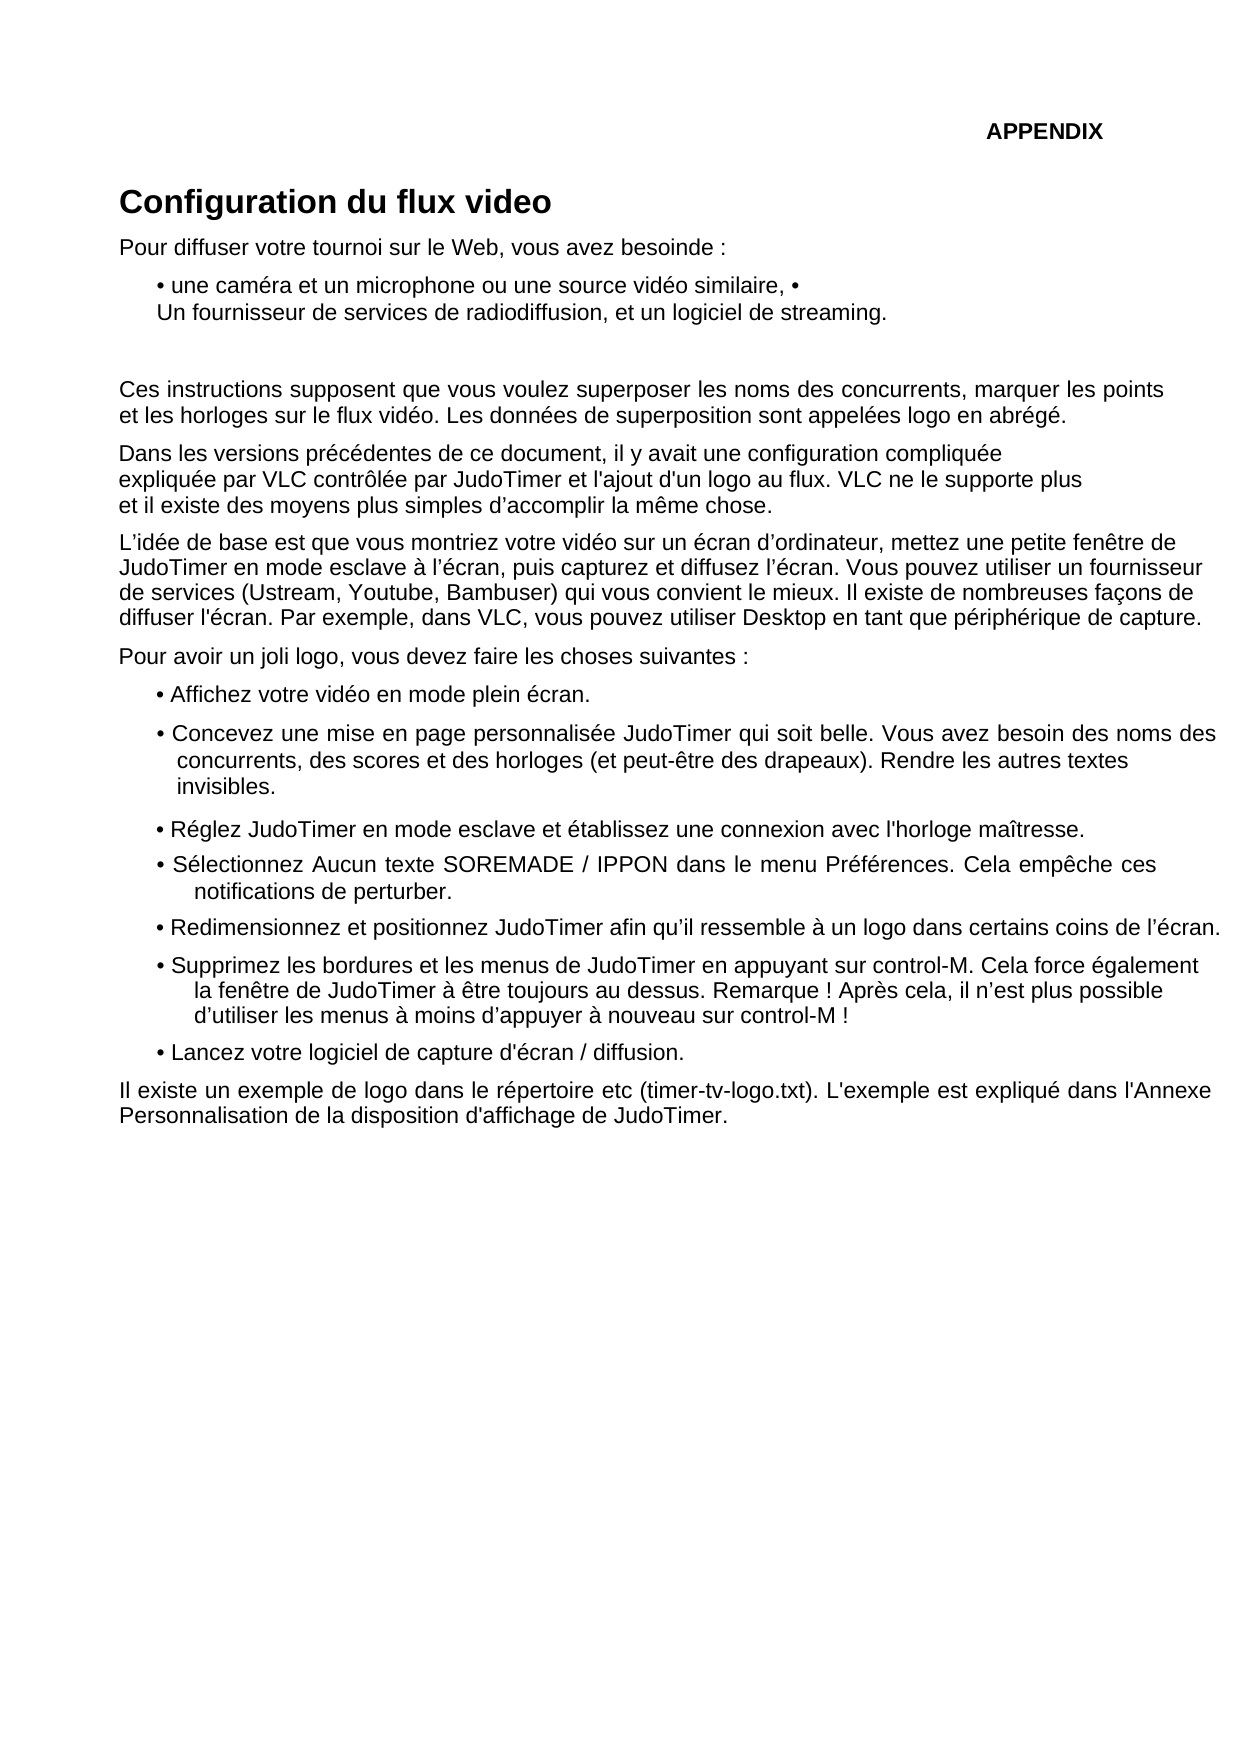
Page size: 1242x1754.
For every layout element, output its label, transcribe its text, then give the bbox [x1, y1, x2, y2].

text • une caméra et un microphone ou une source vidéo similaire, • [156, 272, 1235, 299]
text • Réglez JudoTimer en mode esclave et établissez une connexion avec l'horloge maîtresse. [156, 816, 1235, 843]
text • Sélectionnez Aucun texte SOREMADE / IPPON dans le menu Préférences. Cela empêche ces notifications de perturber. [156, 851, 1161, 904]
text L’idée de base est que vous montriez votre vidéo sur un écran d’ordinateur, mettez une petite fenêtre de JudoTimer en mode esclave à l’écran, puis capturez et diffusez l’écran. Vous pouvez utiliser un fournisseur de services (Ustream, Youtube, Bambuser) qui vous convient le mieux. Il existe de nombreuses façons de diffuser l'écran. Par exemple, dans VLC, vous pouvez utiliser Desktop en tant que périphérique de capture. [119, 530, 1208, 630]
text • Concevez une mise en page personnalisée JudoTimer qui soit belle. Vous avez besoin des noms des concurrents, des scores et des horloges (et peut-être des drapeaux). Rendre les autres textes invisibles. [156, 720, 1229, 799]
text • Supprimez les bordures et les menus de JudoTimer en appuyant sur control-M. Cela force également la fenêtre de JudoTimer à être toujours au dessus. Remarque ! Après cela, il n’est plus possible d’utiliser les menus à moins d’appuyer à nouveau sur control-M ! [156, 953, 1204, 1028]
text Un fournisseur de services de radiodiffusion, et un logiciel de streaming. [156, 299, 1235, 325]
text Pour avoir un joli logo, vous devez faire les choses suivantes : [118, 643, 1235, 669]
text Il existe un exemple de logo dans le répertoire etc (timer-tv-logo.txt). L'exemple est expliqué dans l'Annexe [119, 1077, 1235, 1103]
text Ces instructions supposent que vous voulez superposer les noms des concurrents, marquer les points et les horloges sur le flux vidéo. Les données de superposition sont appelées logo en abrégé. [119, 376, 1168, 428]
text Dans les versions précédentes de ce document, il y avait une configuration compliquée expliquée par VLC contrôlée par JudoTimer et l'ajout d'un logo au flux. VLC ne le supporte plus et il existe des moyens plus simples d’accomplir la même chose. [118, 440, 1087, 519]
text Personnalisation de la disposition d'affichage de JudoTimer. [119, 1103, 1235, 1128]
text • Redimensionnez et positionnez JudoTimer afin qu’il ressemble à un logo dans certains coins de l’écran. [156, 913, 1235, 940]
text • Affichez votre vidéo en mode plein écran. [156, 681, 1235, 707]
text • Lancez votre logiciel de capture d'écran / diffusion. [106, 1039, 1235, 1065]
text Pour diffuser votre tournoi sur le Web, vous avez besoinde : [119, 233, 1235, 260]
text Configuration du flux video [119, 182, 1235, 220]
